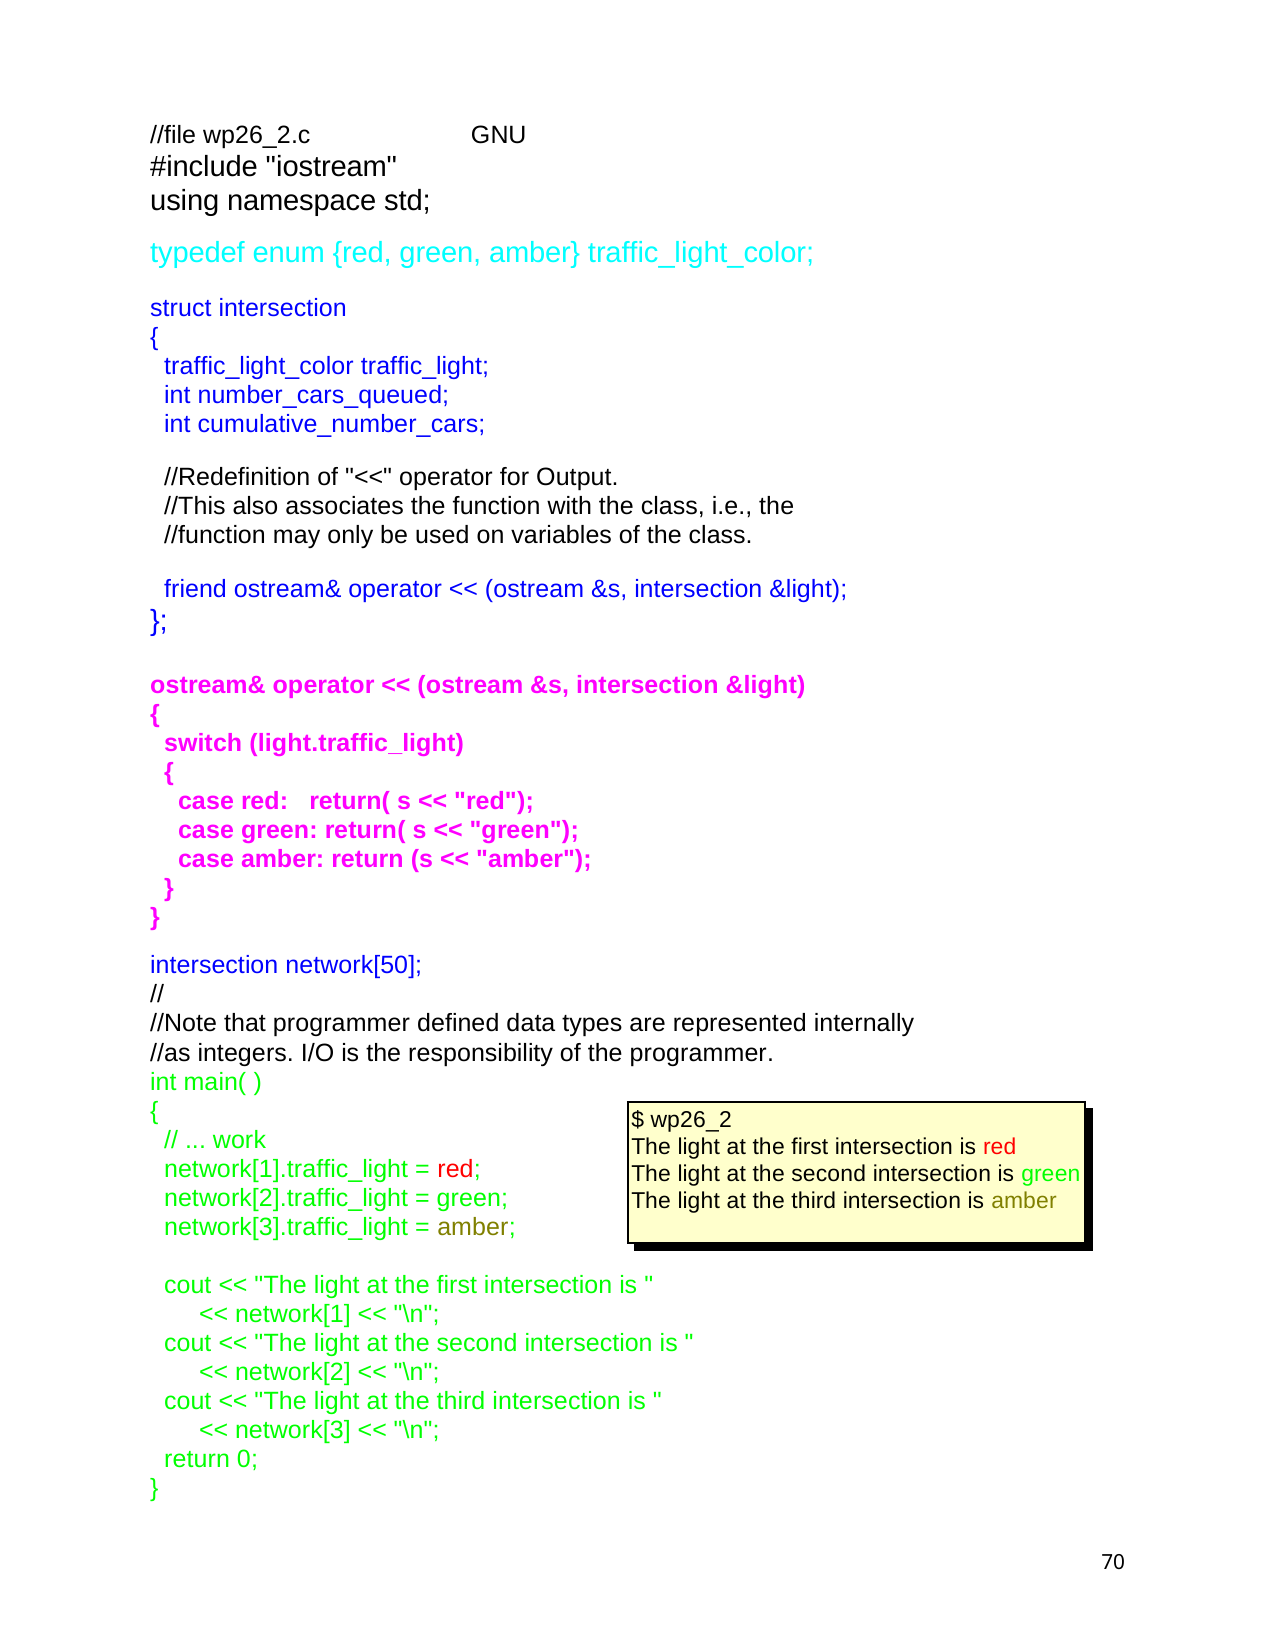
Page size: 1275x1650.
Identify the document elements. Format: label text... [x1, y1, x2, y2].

text using namespace std; [150, 183, 1125, 216]
text << network[1] << "\n"; [150, 1299, 1125, 1328]
text cout << "The light at the third intersection is " [150, 1386, 1125, 1415]
text } [150, 902, 1125, 931]
text $ wp26_2 [631, 1105, 1082, 1132]
text case green: return( s << "green"); [150, 815, 1125, 844]
text //file wp26_2.c GNU [150, 120, 1125, 149]
text [1093, 1183, 1125, 1212]
text typedef enum {red, green, amber} traffic_light_color; [150, 235, 1125, 269]
text network[2].traffic_light = green; [150, 1183, 627, 1212]
text //This also associates the function with the class, i.e., the [150, 491, 1125, 520]
text case red: return( s << "red"); [150, 786, 1125, 815]
text The light at the first intersection is red [631, 1132, 1082, 1159]
text network[1].traffic_light = red; [150, 1154, 627, 1183]
text } [150, 1473, 1125, 1502]
text //Redefinition of "<<" operator for Output. [150, 462, 1125, 491]
text switch (light.traffic_light) [150, 728, 1125, 757]
text return 0; [150, 1444, 1125, 1473]
text { [150, 1096, 1125, 1124]
text intersection network[50]; [150, 950, 1125, 979]
text ostream& operator << (ostream &s, intersection &light) [150, 669, 1125, 699]
text case amber: return (s << "amber"); [150, 844, 1125, 873]
text traffic_light_color traffic_light; [150, 351, 1125, 380]
text { [150, 757, 1125, 786]
text cout << "The light at the second intersection is " [150, 1328, 1125, 1357]
text int number_cars_queued; [150, 380, 1125, 409]
text friend ostream& operator << (ostream &s, intersection &light); [150, 573, 1125, 602]
text << network[2] << "\n"; [150, 1357, 1125, 1386]
text [1093, 1212, 1125, 1241]
text #include "iostream" [150, 149, 1125, 183]
text //Note that programmer defined data types are represented internally [150, 1008, 1125, 1037]
text network[3].traffic_light = amber; [150, 1212, 627, 1241]
text { [150, 699, 1125, 728]
text } [150, 873, 1125, 902]
text int main( ) [150, 1066, 1125, 1096]
text [1093, 1124, 1125, 1154]
text { [150, 322, 1125, 351]
text [1093, 1154, 1125, 1183]
text struct intersection [150, 293, 1125, 322]
text // ... work [150, 1124, 627, 1154]
text cout << "The light at the first intersection is " [150, 1270, 1125, 1299]
text //as integers. I/O is the responsibility of the programmer. [150, 1037, 1125, 1066]
text The light at the second intersection is green [631, 1159, 1082, 1186]
text //function may only be used on variables of the class. [150, 520, 1125, 549]
text int cumulative_number_cars; [150, 409, 1125, 438]
text The light at the third intersection is amber [631, 1186, 1082, 1213]
text // [150, 979, 1125, 1008]
text << network[3] << "\n"; [150, 1415, 1125, 1444]
text }; [150, 602, 1125, 636]
